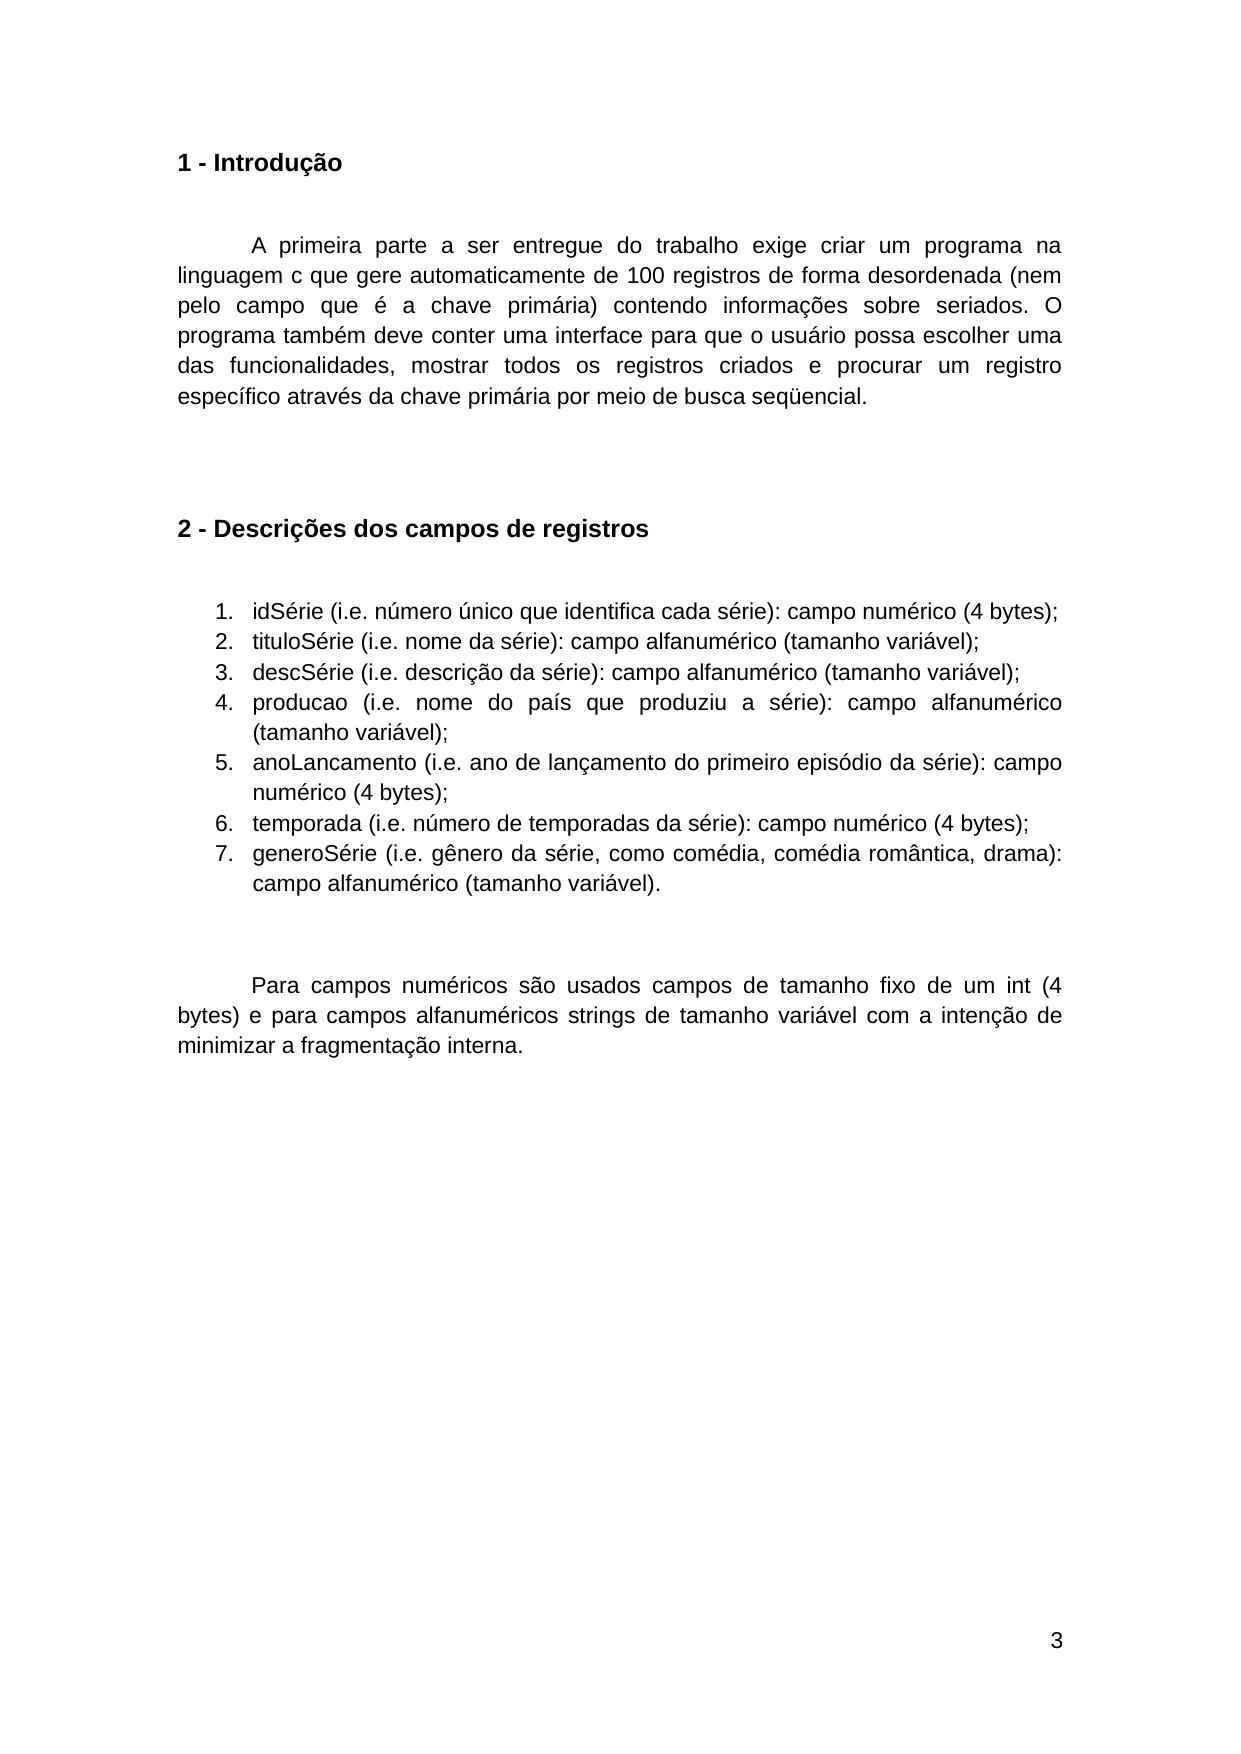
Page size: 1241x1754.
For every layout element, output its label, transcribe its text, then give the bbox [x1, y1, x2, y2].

list anoLancamento (i.e. ano de lançamento do primeiro episódio da série): campo numérico (4 bytes); [215, 749, 1063, 806]
list idSérie (i.e. número único que identifica cada série): campo numérico (4 bytes); [215, 598, 1063, 624]
list temporada (i.e. número de temporadas da série): campo numérico (4 bytes); [215, 809, 1063, 836]
list generoSérie (i.e. gênero da série, como comédia, comédia romântica, drama): campo alfanumérico (tamanho variável). [215, 840, 1063, 896]
subtitle 1 - Introdução [177, 148, 1063, 176]
list tituloSérie (i.e. nome da série): campo alfanumérico (tamanho variável); [215, 628, 1063, 654]
list producao (i.e. nome do país que produziu a série): campo alfanumérico (tamanho variável); [215, 689, 1063, 745]
list descSérie (i.e. descrição da série): campo alfanumérico (tamanho variável); [215, 658, 1063, 685]
text Para campos numéricos são usados campos de tamanho fixo de um int (4 bytes) e para campos alfanuméricos strings de tamanho variável com a intenção de minimizar a fragmentação interna. [177, 972, 1063, 1059]
subtitle 2 - Descrições dos campos de registros [177, 514, 1063, 543]
text A primeira parte a ser entregue do trabalho exige criar um programa na linguagem c que gere automaticamente de 100 registros de forma desordenada (nem pelo campo que é a chave primária) contendo informações sobre seriados. O programa também deve conter uma interface para que o usuário possa escolher uma das funcionalidades, mostrar todos os registros criados e procurar um registro específico através da chave primária por meio de busca seqüencial. [177, 232, 1063, 409]
